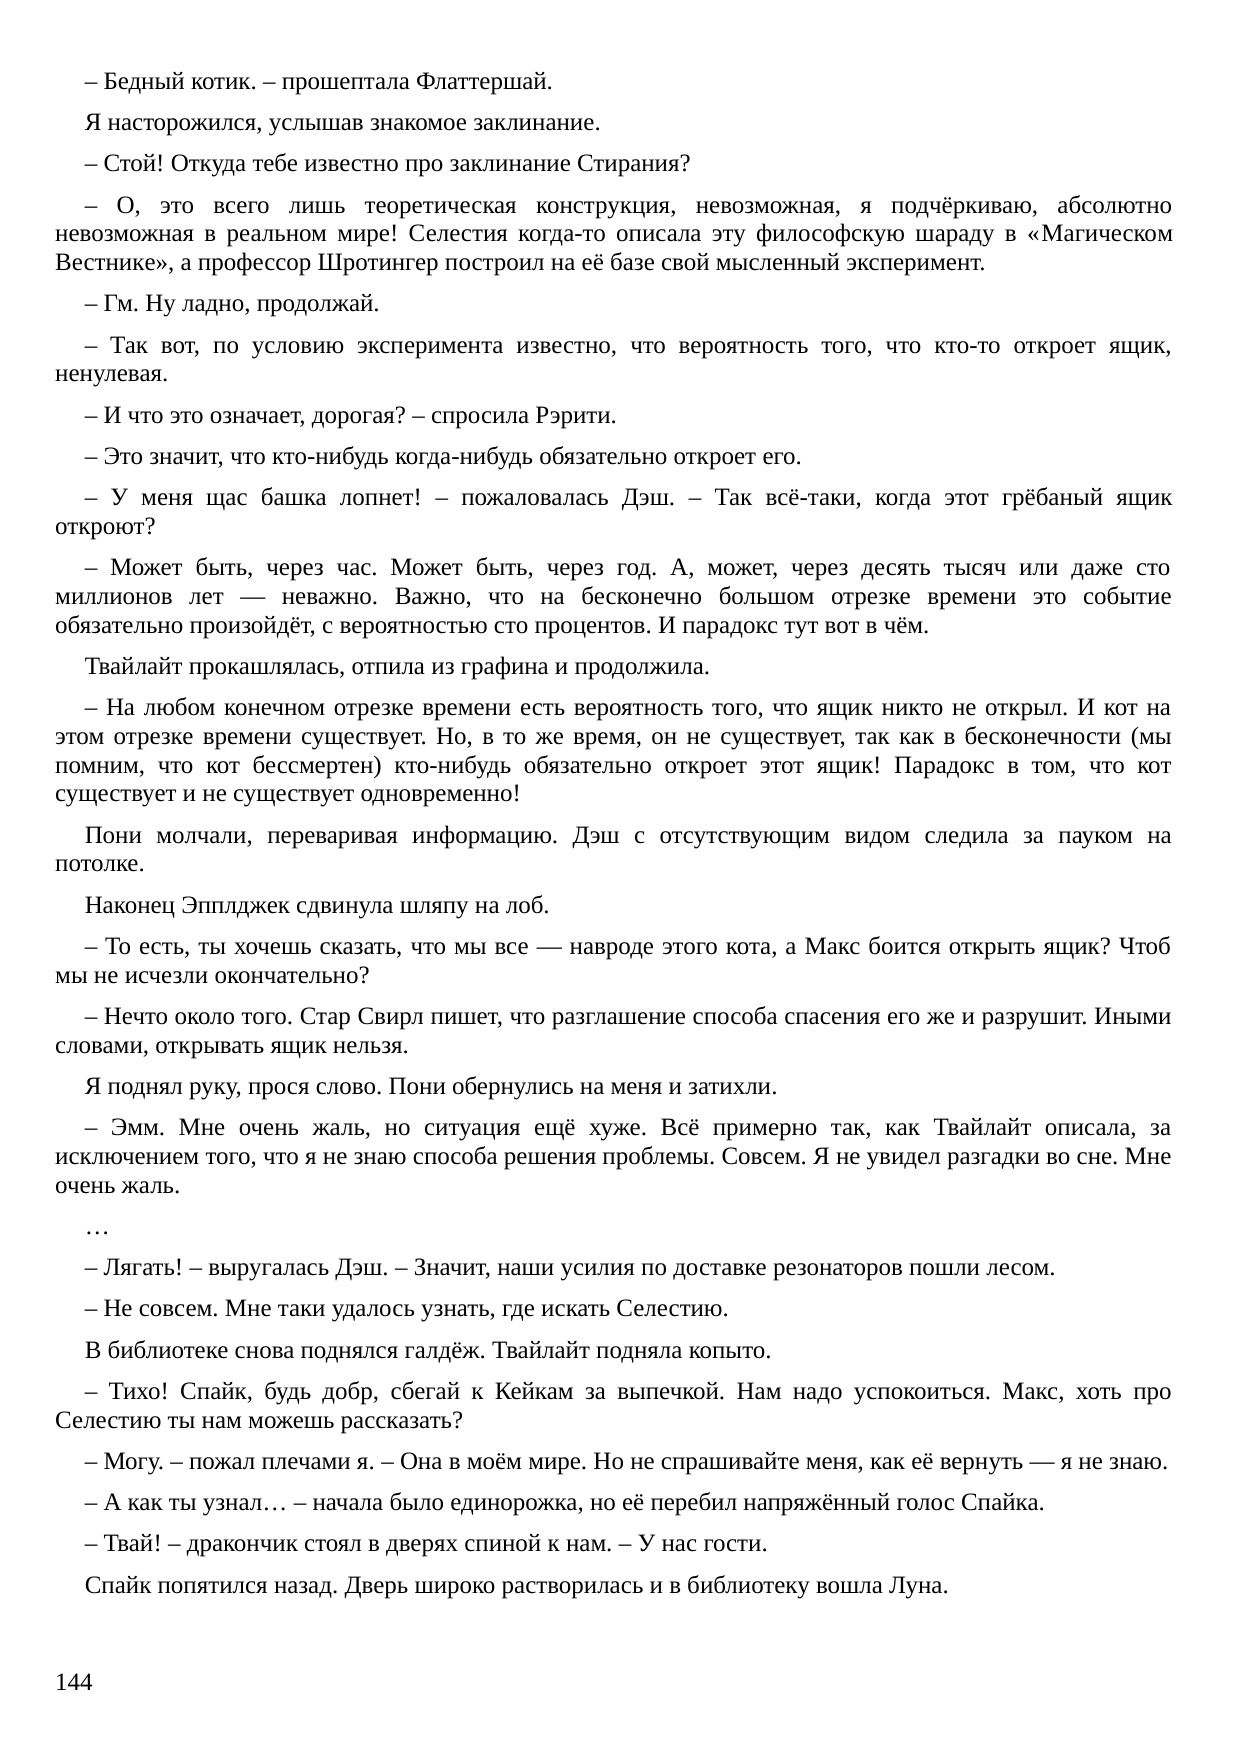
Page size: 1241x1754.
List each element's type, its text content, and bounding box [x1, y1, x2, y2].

text Пони молчали, переваривая информацию. Дэш с отсутствующим видом следила за пауком на потолке. [55, 820, 1173, 877]
text – Лягать! – выругалась Дэш. – Значит, наши усилия по доставке резонаторов пошли лесом. [55, 1252, 1173, 1281]
text Я насторожился, услышав знакомое заклинание. [55, 107, 1173, 136]
text – Так вот, по условию эксперимента известно, что вероятность того, что кто-то откроет ящик, ненулевая. [55, 330, 1173, 387]
text – Тихо! Спайк, будь добр, сбегай к Кейкам за выпечкой. Нам надо успокоиться. Макс, хоть про Селестию ты нам можешь рассказать? [55, 1376, 1173, 1433]
text – Это значит, что кто-нибудь когда-нибудь обязательно откроет его. [55, 441, 1173, 470]
text – И что это означает, дорогая? – спросила Рэрити. [55, 400, 1173, 428]
text … [55, 1211, 1173, 1240]
text – Может быть, через час. Может быть, через год. А, может, через десять тысяч или даже сто миллионов лет — неважно. Важно, что на бесконечно большом отрезке времени это событие обязательно произойдёт, с вероятностью сто процентов. И парадокс тут вот в чём. [55, 552, 1173, 638]
text – Гм. Ну ладно, продолжай. [55, 288, 1173, 317]
text – Не совсем. Мне таки удалось узнать, где искать Селестию. [55, 1293, 1173, 1322]
text – А как ты узнал… – начала было единорожка, но её перебил напряжённый голос Спайка. [55, 1487, 1173, 1516]
text Спайк попятился назад. Дверь широко растворилась и в библиотеку вошла Луна. [55, 1570, 1173, 1598]
text – На любом конечном отрезке времени есть вероятность того, что ящик никто не открыл. И кот на этом отрезке времени существует. Но, в то же время, он не существует, так как в бесконечности (мы помним, что кот бессмертен) кто-нибудь обязательно откроет этот ящик! Парадокс в том, что кот существует и не существует одновременно! [55, 692, 1173, 807]
text В библиотеке снова поднялся галдёж. Твайлайт подняла копыто. [55, 1335, 1173, 1363]
text – Бедный котик. – прошептала Флаттершай. [55, 66, 1173, 95]
text – Эмм. Мне очень жаль, но ситуация ещё хуже. Всё примерно так, как Твайлайт описала, за исключением того, что я не знаю способа решения проблемы. Совсем. Я не увидел разгадки во сне. Мне очень жаль. [55, 1112, 1173, 1198]
text – Могу. – пожал плечами я. – Она в моём мире. Но не спрашивайте меня, как её вернуть — я не знаю. [55, 1446, 1173, 1475]
text Я поднял руку, прося слово. Пони обернулись на меня и затихли. [55, 1071, 1173, 1100]
text – То есть, ты хочешь сказать, что мы все — навроде этого кота, а Макс боится открыть ящик? Чтоб мы не исчезли окончательно? [55, 931, 1173, 988]
text – Стой! Откуда тебе известно про заклинание Стирания? [55, 148, 1173, 177]
text – У меня щас башка лопнет! – пожаловалась Дэш. – Так всё-таки, когда этот грёбаный ящик откроют? [55, 482, 1173, 540]
text – Нечто около того. Стар Свирл пишет, что разглашение способа спасения его же и разрушит. Иными словами, открывать ящик нельзя. [55, 1001, 1173, 1058]
text – Твай! – дракончик стоял в дверях спиной к нам. – У нас гости. [55, 1528, 1173, 1557]
text Наконец Эпплджек сдвинула шляпу на лоб. [55, 890, 1173, 918]
text – О, это всего лишь теоретическая конструкция, невозможная, я подчёркиваю, абсолютно невозможная в реальном мире! Селестия когда-то описала эту философскую шараду в «Магическом Вестнике», а профессор Шротингер построил на её базе свой мысленный эксперимент. [55, 190, 1173, 276]
text Твайлайт прокашлялась, отпила из графина и продолжила. [55, 651, 1173, 680]
